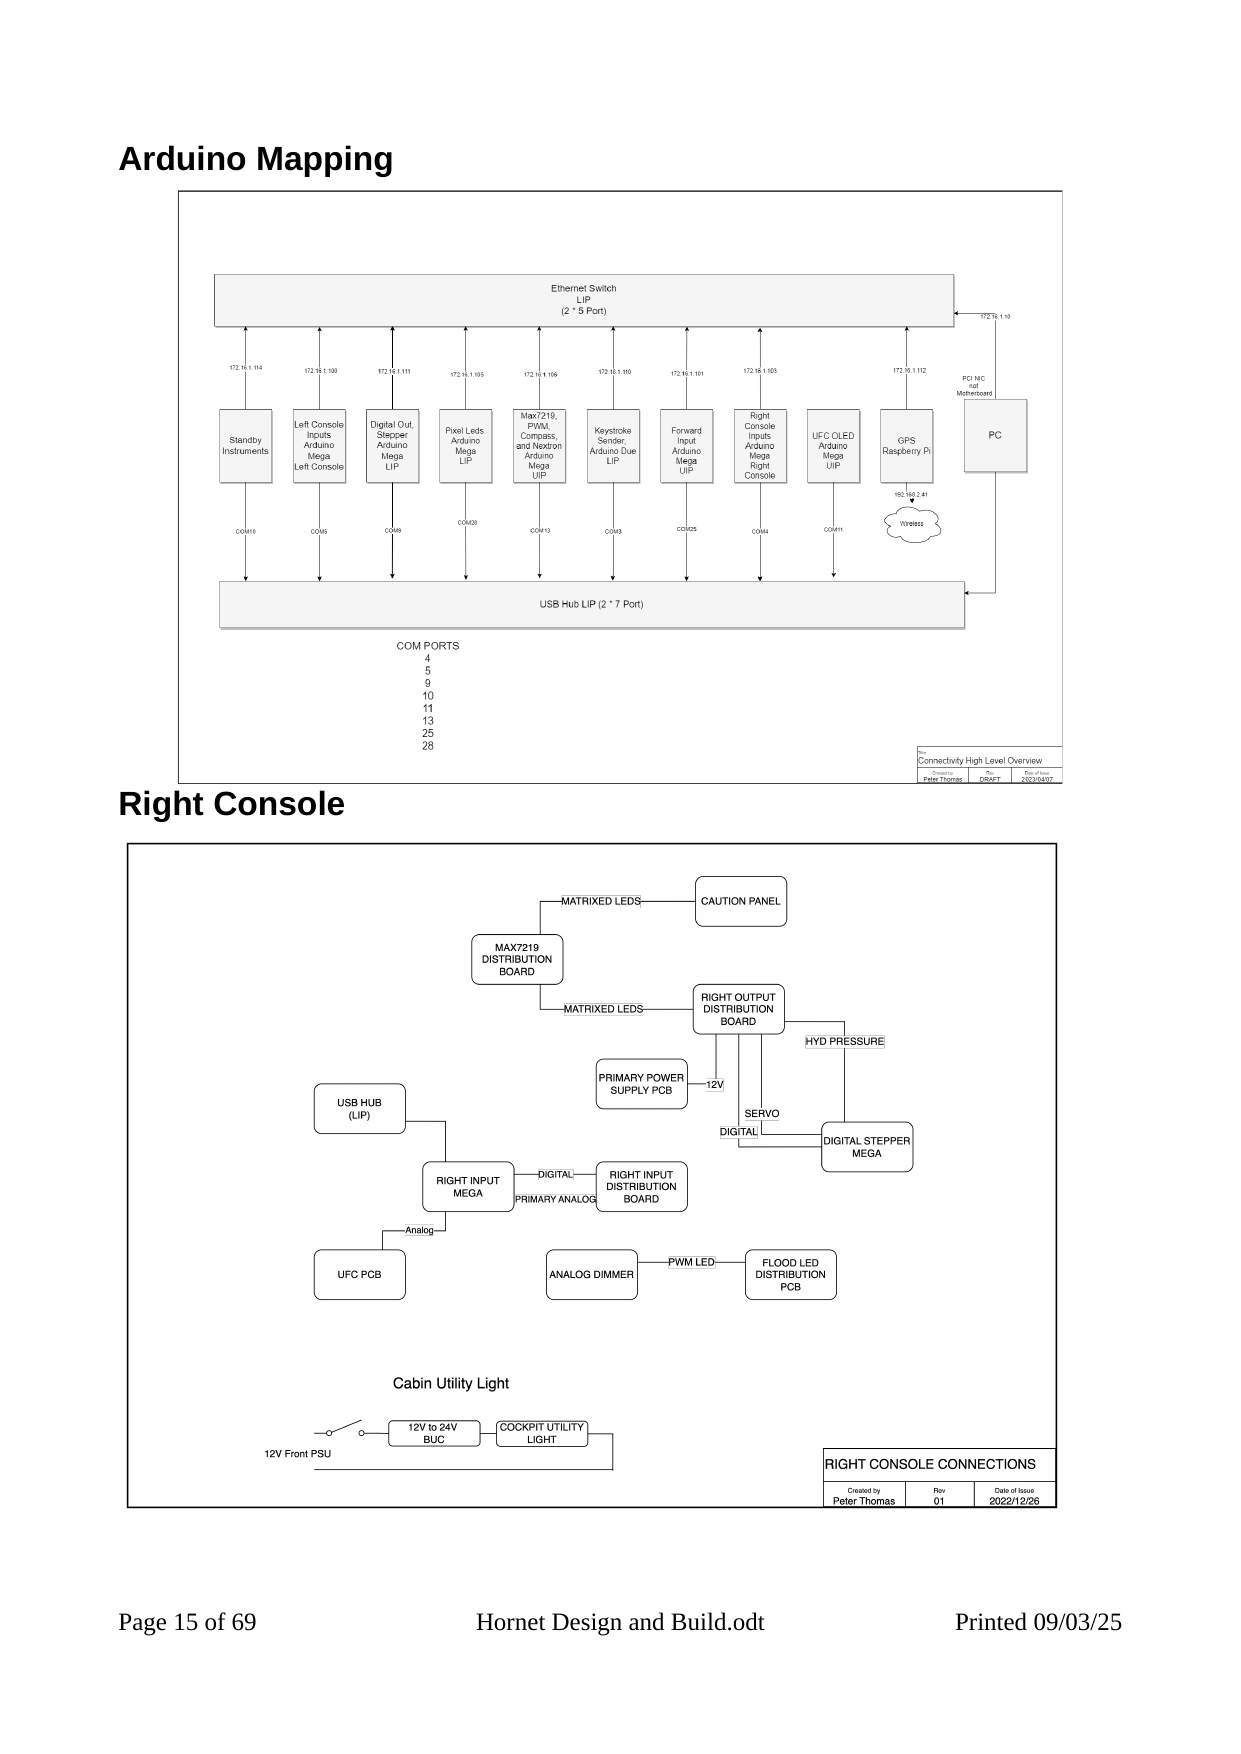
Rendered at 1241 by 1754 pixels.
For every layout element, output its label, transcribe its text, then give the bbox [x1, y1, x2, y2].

picture [118, 834, 1065, 1516]
picture [177, 190, 1063, 784]
subtitle Arduino Mapping [118, 139, 1122, 178]
subtitle Right Console [118, 784, 1122, 822]
